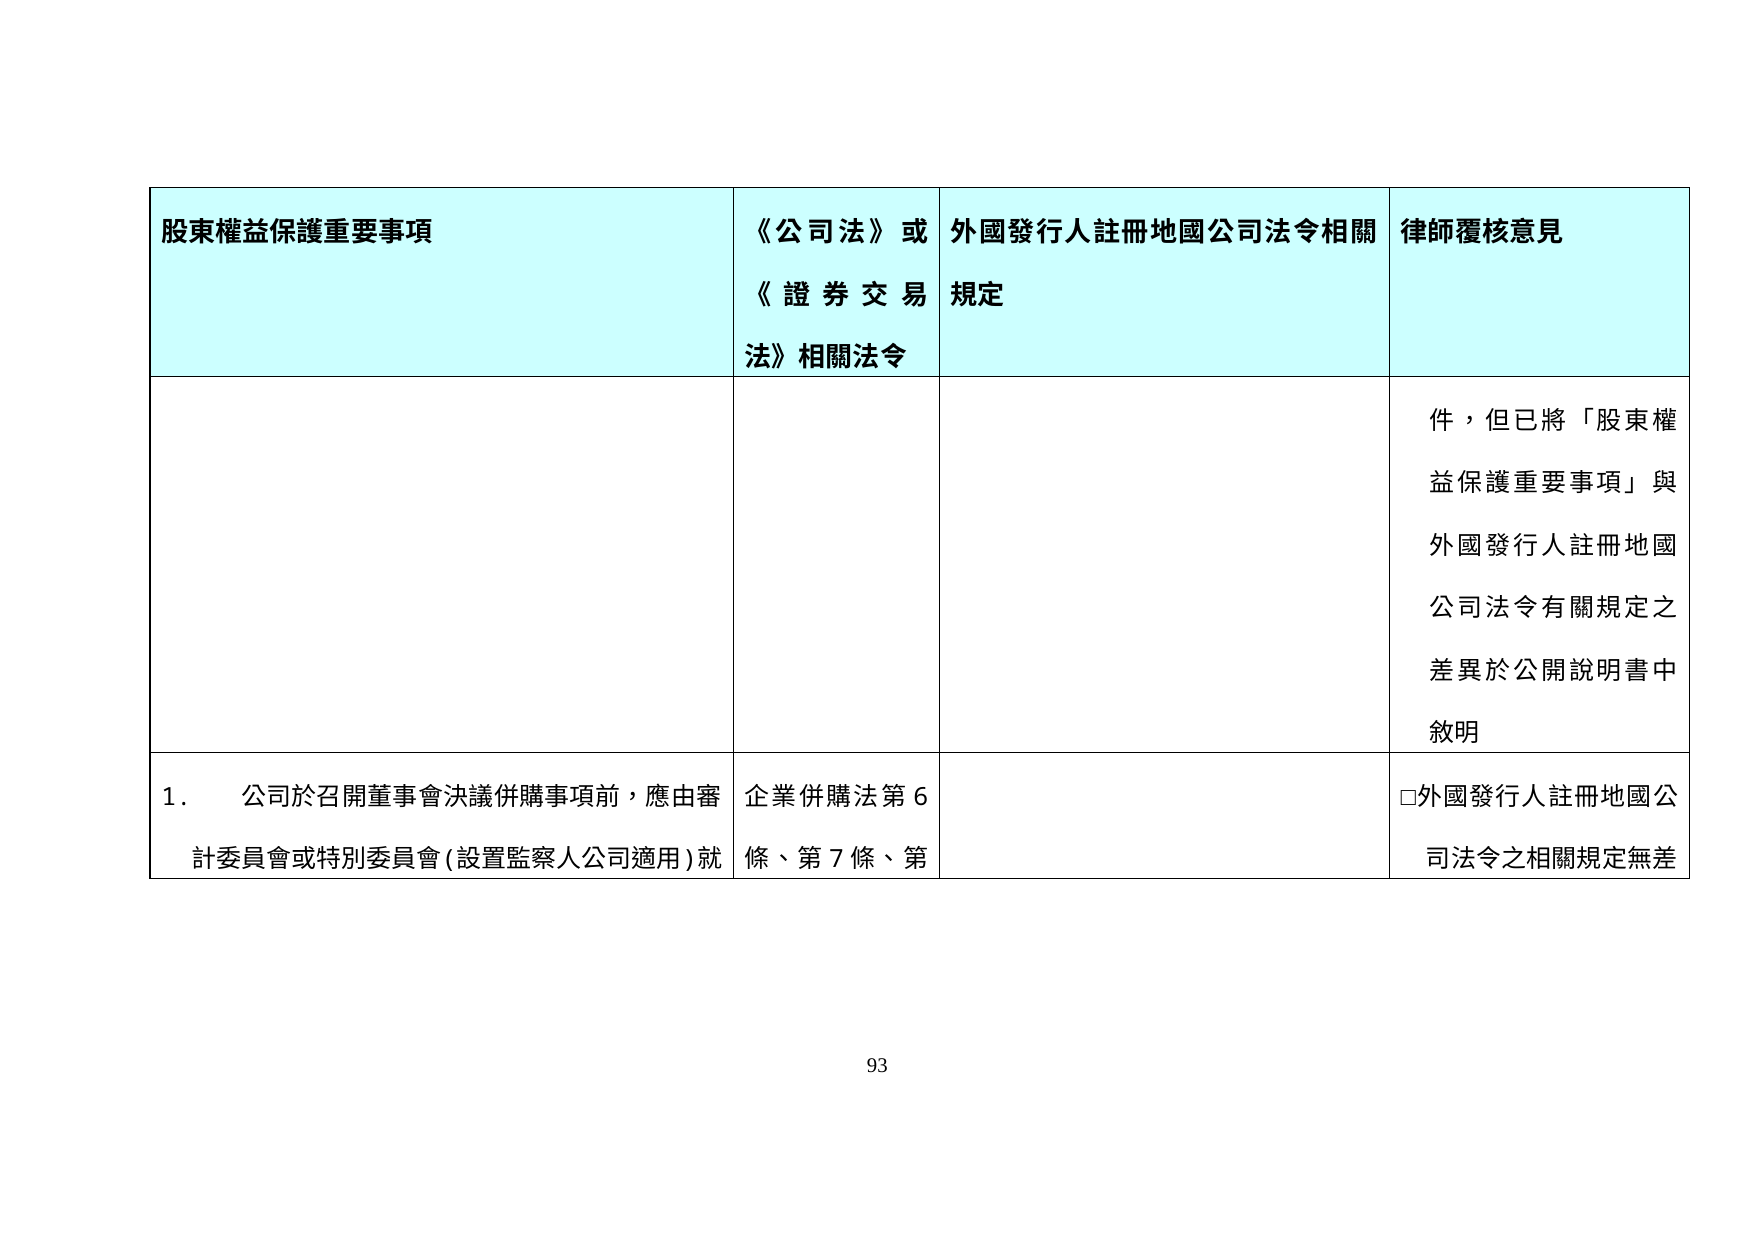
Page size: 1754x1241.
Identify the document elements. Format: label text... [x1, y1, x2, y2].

table_cell 件，但已將「股東權益保護重要事項」與外國發行人註冊地國公司法令有關規定之差異於公開說明書中敘明 [1390, 377, 1689, 752]
table_cell [940, 377, 1389, 752]
table_header 律師覆核意見 [1390, 188, 1689, 376]
table_header 外國發行人註冊地國公司法令相關規定 [940, 188, 1389, 376]
table_cell 企業併購法第6條、第7條、第 [734, 753, 939, 878]
table_cell □外國發行人註冊地國公司法令之相關規定無差 [1390, 753, 1689, 878]
table_header 《公司法》或《證券交易法》相關法令 [734, 188, 939, 376]
table_header 股東權益保護重要事項 [151, 188, 733, 376]
table_cell 公司於召開董事會決議併購事項前，應由審計委員會或特別委員會(設置監察人公司適用)就 [151, 753, 733, 878]
table_cell [940, 753, 1389, 878]
table_cell [151, 377, 733, 752]
table_cell [734, 377, 939, 752]
